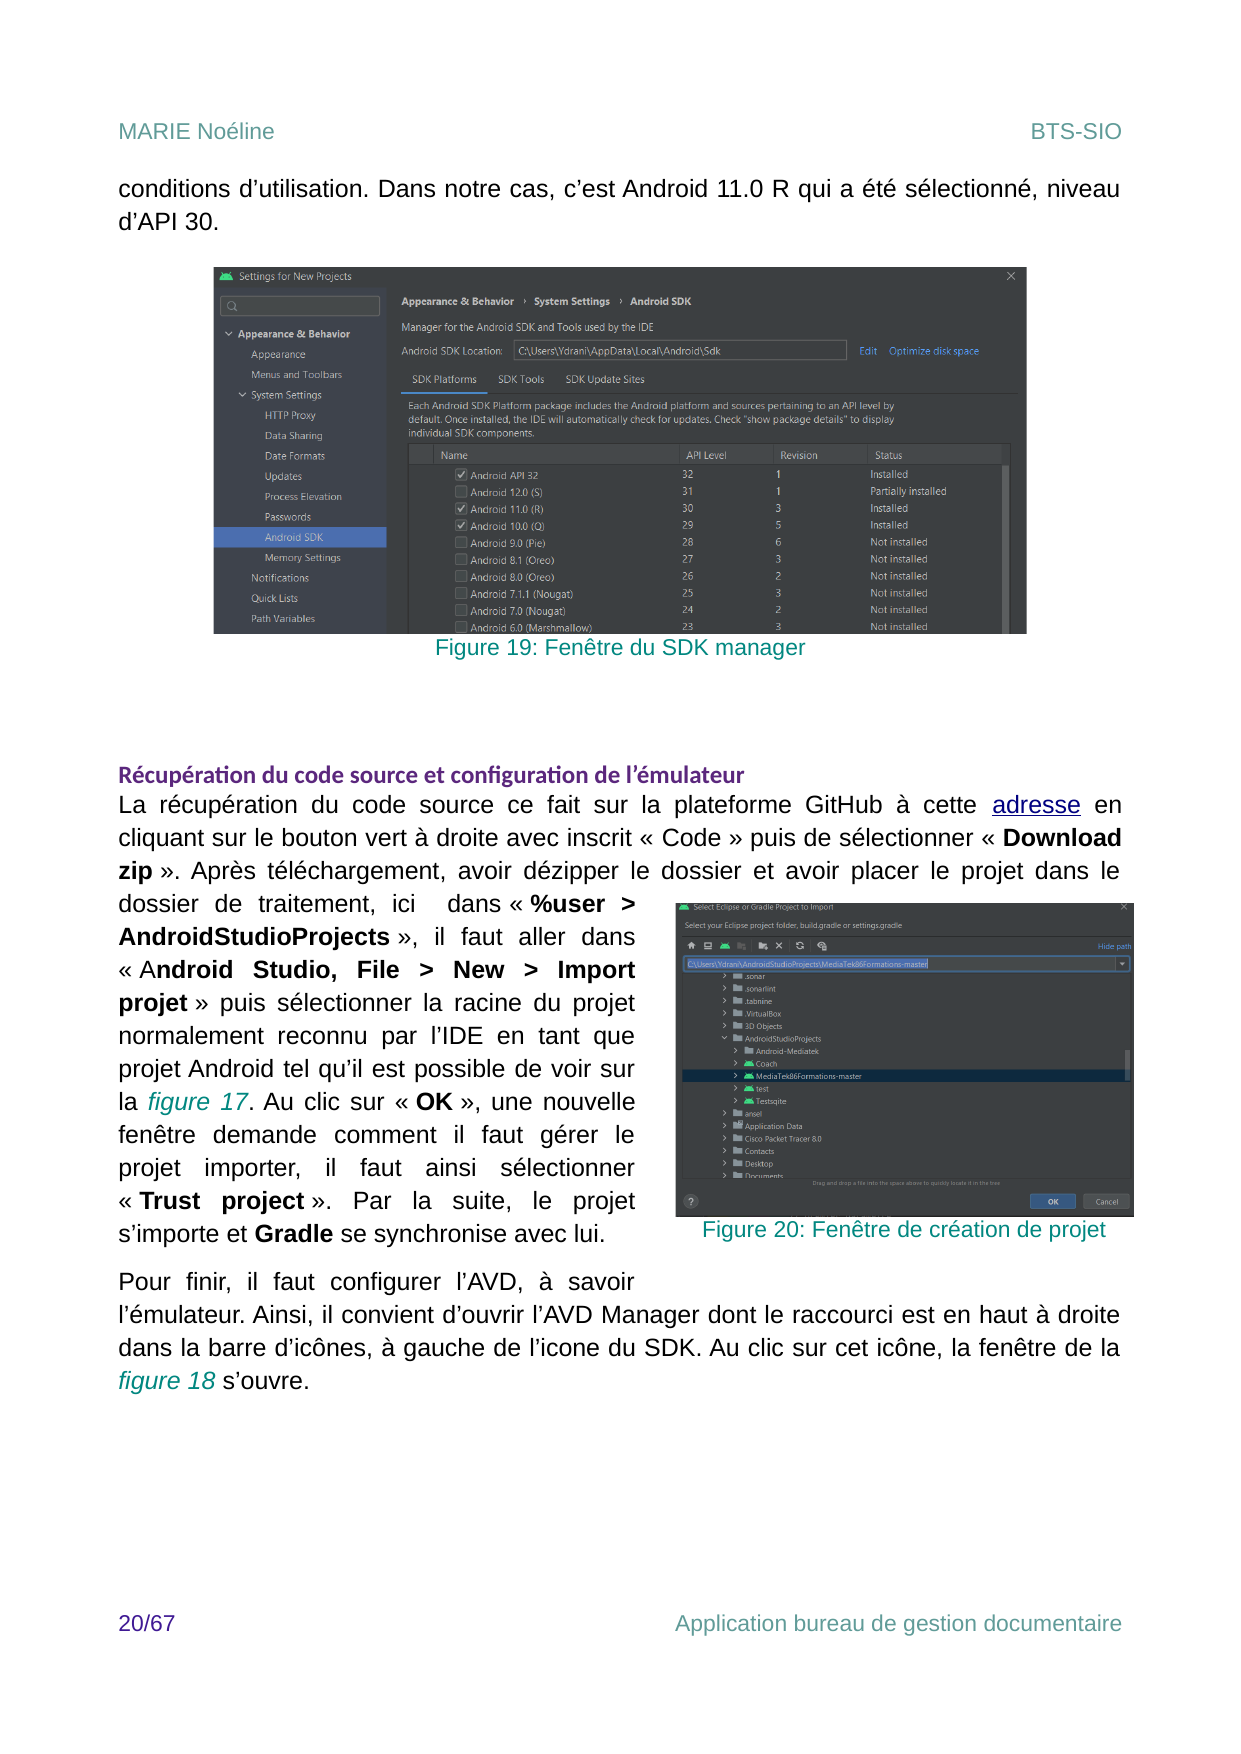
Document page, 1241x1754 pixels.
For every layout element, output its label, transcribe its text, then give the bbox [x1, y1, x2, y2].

picture [213, 267, 1027, 634]
text La récupération du code source ce fait sur la plateforme GitHub à cette adresse en cliquant sur le bouton vert à droite avec inscrit « Code » puis de sélectionner « Download zip ». Après téléchargement, avoir dézipper le dossier et avoir placer le projet dans le dossier de traitement, ici dans « %user > AndroidStudioProjects », il faut aller dans « Android Studio, File > New > Import projet » puis sélectionner la racine du projet normalement reconnu par l’IDE en tant que projet Android tel qu’il est possible de voir sur la figure 17. Au clic sur « OK », une nouvelle fenêtre demande comment il faut gérer le projet importer, il faut ainsi sélectionner « Trust project ». Par la suite, le projet s’importe et Gradle se synchronise avec lui. [118, 790, 1134, 1282]
text Figure 19: Fenêtre du SDK manager [118, 634, 1122, 660]
text conditions d’utilisation. Dans notre cas, c’est Android 11.0 R qui a été sélectionné, niveau d’API 30. [118, 174, 1122, 236]
text Pour finir, il faut configurer l’AVD, à savoir l’émulateur. Ainsi, il convient d’ouvrir l’AVD Manager dont le raccourci est en haut à droite dans la barre d’icônes, à gauche de l’icone du SDK. Au clic sur cet icône, la fenêtre de la figure 18 s’ouvre. [118, 1267, 1122, 1395]
picture [675, 903, 1134, 1217]
text Figure 20: Fenêtre de création de projet [636, 916, 1134, 1242]
subtitle Récupération du code source et configuration de l’émulateur [118, 759, 1122, 790]
